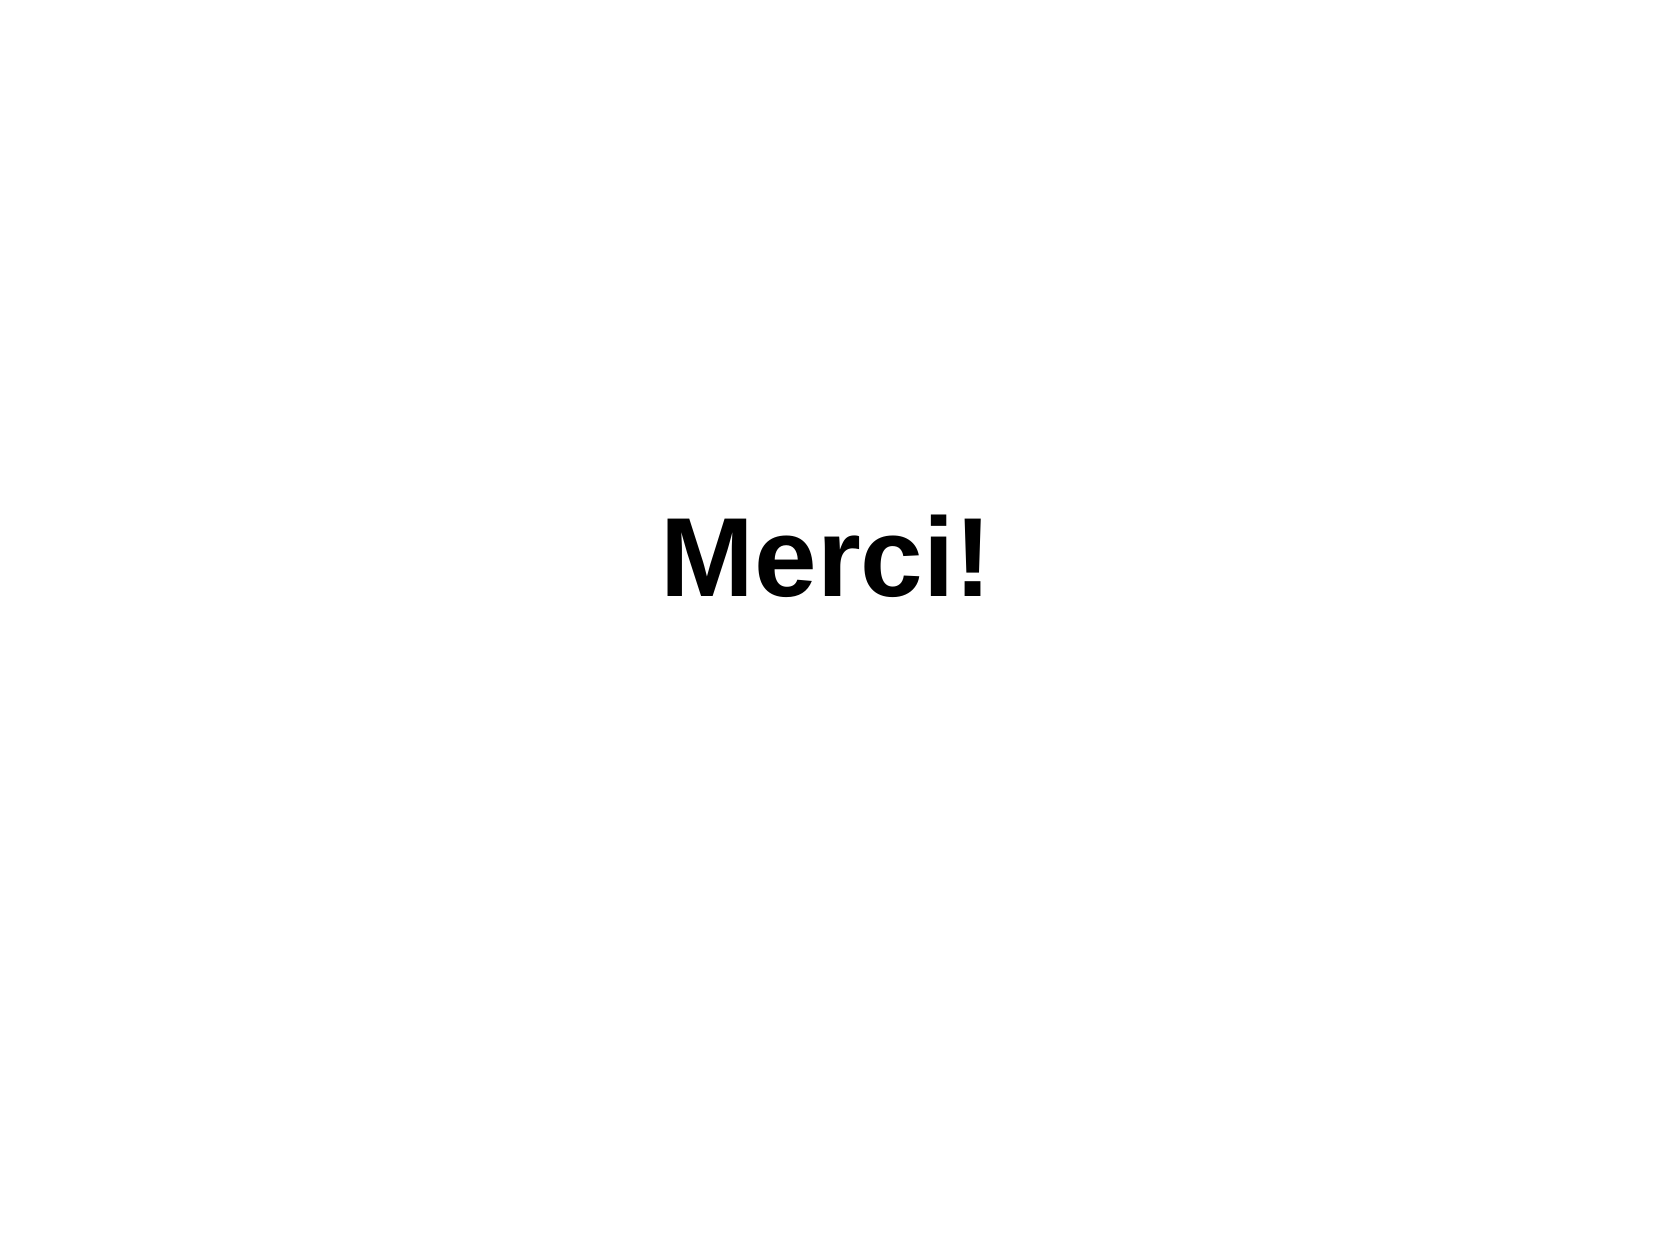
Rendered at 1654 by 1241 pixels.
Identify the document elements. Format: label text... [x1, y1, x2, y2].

list Merci! [82, 495, 1571, 1019]
